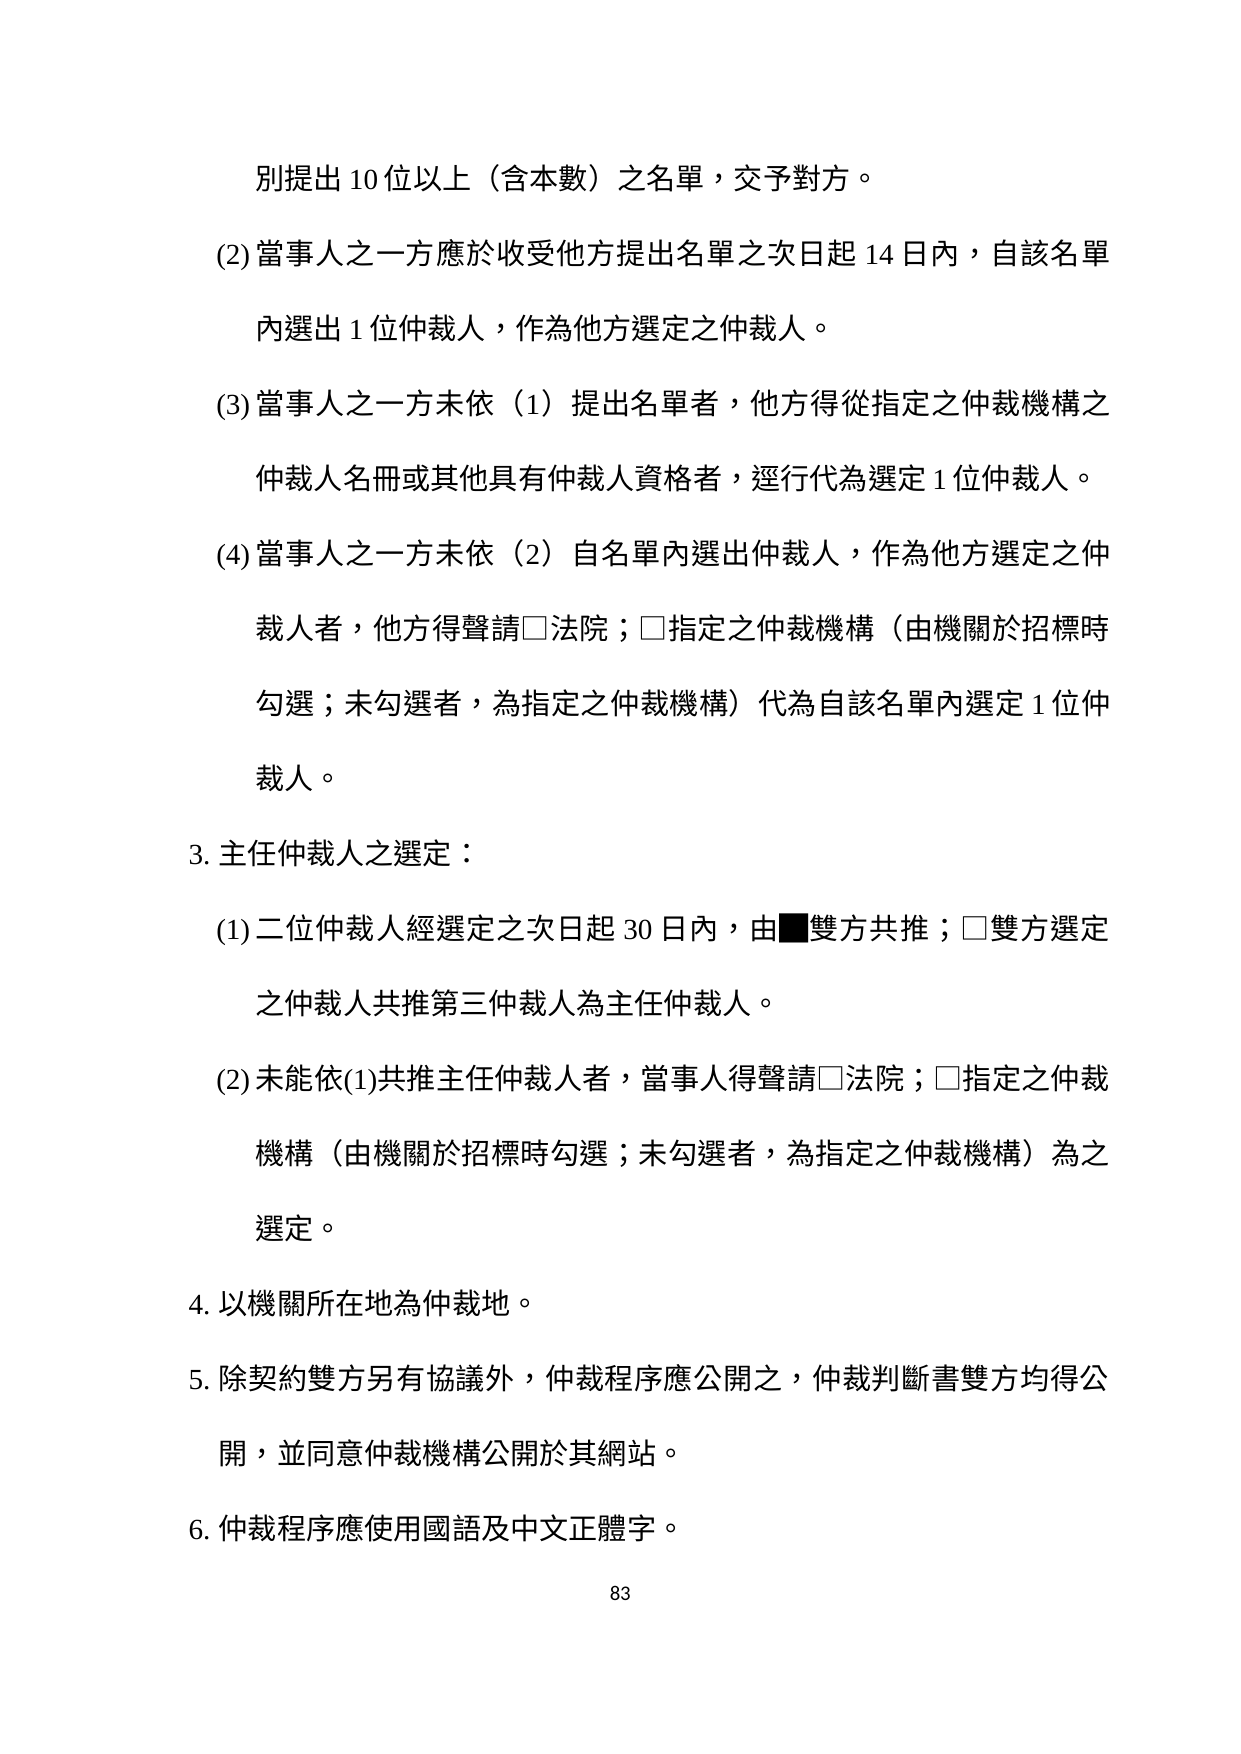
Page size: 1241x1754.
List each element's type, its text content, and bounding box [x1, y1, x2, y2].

list 除契約雙方另有協議外，仲裁程序應公開之，仲裁判斷書雙方均得公開，並同意仲裁機構公開於其網站。 [188, 1339, 1110, 1489]
list 當事人之一方應於收受他方提出名單之次日起14日內，自該名單內選出1位仲裁人，作為他方選定之仲裁人。 [216, 214, 1110, 364]
list 仲裁程序應使用國語及中文正體字。 [188, 1489, 1110, 1564]
list 當事人之一方未依（2）自名單內選出仲裁人，作為他方選定之仲裁人者，他方得聲請□法院；□指定之仲裁機構（由機關於招標時勾選；未勾選者，為指定之仲裁機構）代為自該名單內選定1位仲裁人。 [216, 514, 1110, 814]
list 主任仲裁人之選定： [188, 814, 1110, 889]
list 未能依(1)共推主任仲裁人者，當事人得聲請□法院；□指定之仲裁機構（由機關於招標時勾選；未勾選者，為指定之仲裁機構）為之選定。 [216, 1039, 1110, 1264]
list 當事人之一方未依（1）提出名單者，他方得從指定之仲裁機構之仲裁人名冊或其他具有仲裁人資格者，逕行代為選定1位仲裁人。 [216, 364, 1110, 514]
list 別提出10位以上（含本數）之名單，交予對方。 [216, 139, 1110, 214]
list 二位仲裁人經選定之次日起30日內，由█雙方共推；□雙方選定之仲裁人共推第三仲裁人為主任仲裁人。 [216, 889, 1110, 1039]
list 以機關所在地為仲裁地。 [188, 1264, 1110, 1339]
